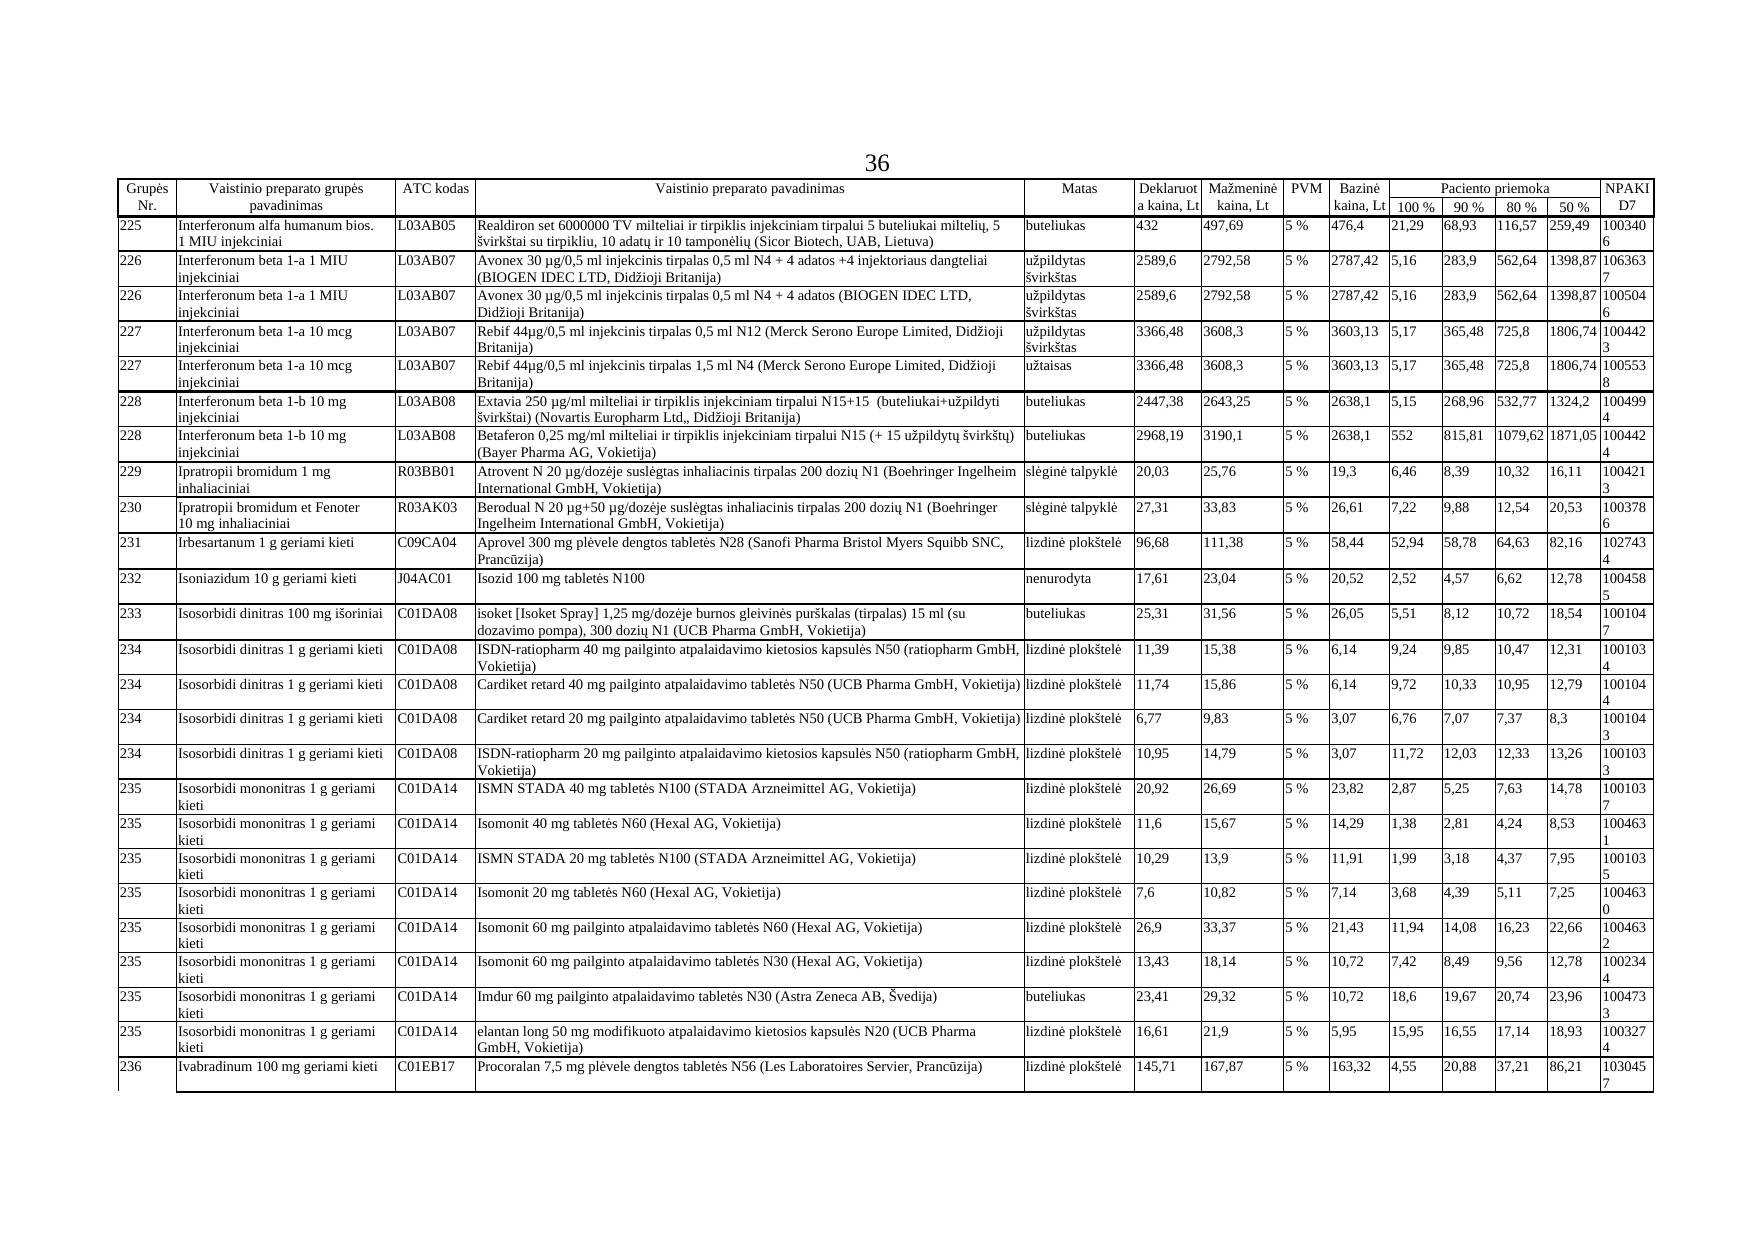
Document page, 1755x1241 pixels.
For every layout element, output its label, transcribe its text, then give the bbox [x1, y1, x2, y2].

table_cell 228 [119, 393, 176, 426]
table_cell Ivabradinum 100 mg geriami kieti [177, 1058, 395, 1091]
table_cell 4,39 [1443, 884, 1495, 917]
table_cell 5 % [1284, 393, 1329, 426]
table_cell Realdiron set 6000000 TV milteliai ir tirpiklis injekciniam tirpalui 5 buteliukai miltelių, 5 švirkštai su tirpikliu, 10 adatų ir 10 tamponėlių (Sicor Biotech, UAB, Lietuva) [476, 218, 1024, 250]
table_cell C01DA14 [396, 849, 475, 883]
table_cell 9,83 [1202, 710, 1283, 743]
table_cell 6,76 [1390, 710, 1442, 743]
table_cell 58,44 [1330, 534, 1389, 567]
table_cell 27,31 [1135, 498, 1201, 532]
table_cell Isosorbidi dinitras 1 g geriami kieti [177, 745, 395, 778]
table_cell 20,88 [1443, 1058, 1495, 1091]
table_cell 5 % [1284, 287, 1329, 320]
table_cell 2447,38 [1135, 393, 1201, 426]
table_cell 4,24 [1496, 815, 1547, 848]
table_cell 5 % [1284, 988, 1329, 1021]
table_cell 1,38 [1390, 815, 1442, 848]
table_cell 476,4 [1330, 218, 1389, 250]
table_cell 1079,62 [1496, 427, 1547, 461]
table_cell Rebif 44µg/0,5 ml injekcinis tirpalas 1,5 ml N4 (Merck Serono Europe Limited, Didžioji Britanija) [476, 357, 1024, 390]
table_header PVM [1284, 180, 1329, 215]
table_cell 9,85 [1443, 641, 1495, 674]
table_cell 19,3 [1330, 463, 1389, 496]
table_cell 20,03 [1135, 463, 1201, 496]
table_cell Interferonum beta 1-a 1 MIU injekciniai [177, 252, 395, 286]
table_header Bazinė kaina, Lt [1330, 180, 1389, 215]
table_cell 233 [119, 605, 176, 639]
table_cell 12,33 [1496, 745, 1547, 778]
table_cell C01DA08 [396, 745, 475, 778]
table_cell 11,74 [1135, 675, 1201, 709]
table_cell Irbesartanum 1 g geriami kieti [177, 534, 395, 567]
table_cell 111,38 [1202, 534, 1283, 567]
table_cell C01DA14 [396, 780, 475, 814]
table_cell 5 % [1284, 357, 1329, 390]
table_cell Interferonum beta 1-a 10 mcg injekciniai [177, 322, 395, 356]
table_cell 1005046 [1601, 287, 1653, 320]
table_cell 10,29 [1135, 849, 1201, 883]
table_cell 5,51 [1390, 605, 1442, 639]
table_cell 1398,87 [1548, 287, 1600, 320]
table_cell 9,88 [1443, 498, 1495, 532]
table_cell lizdinė plokštelė [1025, 953, 1134, 987]
table_cell 15,38 [1202, 641, 1283, 674]
table_cell 11,39 [1135, 641, 1201, 674]
table_cell 234 [119, 675, 176, 709]
table_cell 10,47 [1496, 641, 1547, 674]
table_cell Interferonum beta 1-b 10 mg injekciniai [177, 427, 395, 461]
table_cell 19,67 [1443, 988, 1495, 1021]
table_cell 14,78 [1548, 780, 1600, 814]
table_cell 21,9 [1202, 1022, 1283, 1056]
table_header NPAKID7 [1601, 180, 1653, 215]
table_cell 1001037 [1601, 780, 1653, 814]
table_cell Rebif 44µg/0,5 ml injekcinis tirpalas 0,5 ml N12 (Merck Serono Europe Limited, Didžioji Britanija) [476, 322, 1024, 356]
table_cell R03AK03 [396, 498, 475, 532]
table_cell Aprovel 300 mg plėvele dengtos tabletės N28 (Sanofi Pharma Bristol Myers Squibb SNC, Prancūzija) [476, 534, 1024, 567]
table_cell 7,25 [1548, 884, 1600, 917]
table_cell 5 % [1284, 322, 1329, 356]
table_cell 725,8 [1496, 357, 1547, 390]
table_cell 68,93 [1443, 218, 1495, 250]
table_cell 2638,1 [1330, 427, 1389, 461]
table_cell Isosorbidi dinitras 1 g geriami kieti [177, 641, 395, 674]
table_cell 268,96 [1443, 393, 1495, 426]
table_cell C01DA08 [396, 675, 475, 709]
table_cell buteliukas [1025, 988, 1134, 1021]
table_cell lizdinė plokštelė [1025, 641, 1134, 674]
table_cell 52,94 [1390, 534, 1442, 567]
table_cell buteliukas [1025, 393, 1134, 426]
table_cell 23,96 [1548, 988, 1600, 1021]
table_cell lizdinė plokštelė [1025, 849, 1134, 883]
table_cell 5 % [1284, 815, 1329, 848]
table_cell 7,6 [1135, 884, 1201, 917]
table_cell 18,93 [1548, 1022, 1600, 1056]
table_cell 1,99 [1390, 849, 1442, 883]
table_cell 1398,87 [1548, 252, 1600, 286]
table_cell 532,77 [1496, 393, 1547, 426]
table_cell 1004424 [1601, 427, 1653, 461]
table_cell 18,54 [1548, 605, 1600, 639]
table_cell 497,69 [1202, 218, 1283, 250]
table_cell 1004423 [1601, 322, 1653, 356]
table_cell 12,78 [1548, 953, 1600, 987]
table_cell lizdinė plokštelė [1025, 780, 1134, 814]
table_cell lizdinė plokštelė [1025, 675, 1134, 709]
table_cell 33,83 [1202, 498, 1283, 532]
table_cell 13,26 [1548, 745, 1600, 778]
table_cell ISDN-ratiopharm 20 mg pailginto atpalaidavimo kietosios kapsulės N50 (ratiopharm GmbH, Vokietija) [476, 745, 1024, 778]
table_cell 1003786 [1601, 498, 1653, 532]
table_cell 6,62 [1496, 570, 1547, 603]
table_cell 226 [119, 287, 176, 320]
table_cell isoket [Isoket Spray] 1,25 mg/dozėje burnos gleivinės purškalas (tirpalas) 15 ml (su dozavimo pompa), 300 dozių N1 (UCB Pharma GmbH, Vokietija) [476, 605, 1024, 639]
table_cell 1001047 [1601, 605, 1653, 639]
table_cell L03AB07 [396, 252, 475, 286]
table_cell 5 % [1284, 849, 1329, 883]
table_cell L03AB08 [396, 427, 475, 461]
table_cell 1004585 [1601, 570, 1653, 603]
table_cell 5,95 [1330, 1022, 1389, 1056]
table_cell 7,95 [1548, 849, 1600, 883]
table_cell 8,53 [1548, 815, 1600, 848]
table_cell buteliukas [1025, 427, 1134, 461]
table_cell 3,07 [1330, 745, 1389, 778]
table_cell 1004631 [1601, 815, 1653, 848]
table_cell 234 [119, 745, 176, 778]
table_cell nenurodyta [1025, 570, 1134, 603]
table_cell 283,9 [1443, 252, 1495, 286]
table_cell 17,61 [1135, 570, 1201, 603]
table_cell 365,48 [1443, 357, 1495, 390]
table_cell Isomonit 40 mg tabletės N60 (Hexal AG, Vokietija) [476, 815, 1024, 848]
table_cell Isomonit 60 mg pailginto atpalaidavimo tabletės N60 (Hexal AG, Vokietija) [476, 919, 1024, 952]
table_cell 3190,1 [1202, 427, 1283, 461]
table_cell 10,33 [1443, 675, 1495, 709]
table_cell 8,39 [1443, 463, 1495, 496]
table_cell 2787,42 [1330, 287, 1389, 320]
table_cell 2589,6 [1135, 287, 1201, 320]
table_cell 11,6 [1135, 815, 1201, 848]
table_cell 25,31 [1135, 605, 1201, 639]
table_cell 235 [119, 884, 176, 917]
table_cell 1806,74 [1548, 322, 1600, 356]
table_cell 2589,6 [1135, 252, 1201, 286]
table_cell 228 [119, 427, 176, 461]
table_cell 6,14 [1330, 675, 1389, 709]
table_cell 5,17 [1390, 322, 1442, 356]
table_cell Atrovent N 20 µg/dozėje suslėgtas inhaliacinis tirpalas 200 dozių N1 (Boehringer Ingelheim International GmbH, Vokietija) [476, 463, 1024, 496]
table_cell 5 % [1284, 605, 1329, 639]
table_cell 8,3 [1548, 710, 1600, 743]
table_cell 5 % [1284, 498, 1329, 532]
table_cell 21,29 [1390, 218, 1442, 250]
table_cell 2787,42 [1330, 252, 1389, 286]
table_cell 1001044 [1601, 675, 1653, 709]
table_cell C01DA14 [396, 1022, 475, 1056]
table_cell Avonex 30 µg/0,5 ml injekcinis tirpalas 0,5 ml N4 + 4 adatos +4 injektoriaus dangteliai (BIOGEN IDEC LTD, Didžioji Britanija) [476, 252, 1024, 286]
table_cell Isomonit 60 mg pailginto atpalaidavimo tabletės N30 (Hexal AG, Vokietija) [476, 953, 1024, 987]
table_cell 2643,25 [1202, 393, 1283, 426]
table_cell C01DA08 [396, 710, 475, 743]
table_cell lizdinė plokštelė [1025, 534, 1134, 567]
table_cell lizdinė plokštelė [1025, 710, 1134, 743]
table_cell L03AB07 [396, 322, 475, 356]
table_cell 236 [119, 1058, 176, 1091]
table_cell 2968,19 [1135, 427, 1201, 461]
table_cell C01DA14 [396, 919, 475, 952]
table_cell 7,07 [1443, 710, 1495, 743]
table_cell Isozid 100 mg tabletės N100 [476, 570, 1024, 603]
table_cell L03AB08 [396, 393, 475, 426]
table_cell 12,03 [1443, 745, 1495, 778]
table_cell 234 [119, 641, 176, 674]
table_cell 26,61 [1330, 498, 1389, 532]
table_cell 1001033 [1601, 745, 1653, 778]
table_cell 7,14 [1330, 884, 1389, 917]
table_cell Imdur 60 mg pailginto atpalaidavimo tabletės N30 (Astra Zeneca AB, Švedija) [476, 988, 1024, 1021]
table_cell lizdinė plokštelė [1025, 919, 1134, 952]
table_cell C01DA08 [396, 605, 475, 639]
table_cell Berodual N 20 µg+50 µg/dozėje suslėgtas inhaliacinis tirpalas 200 dozių N1 (Boehringer Ingelheim International GmbH, Vokietija) [476, 498, 1024, 532]
table_cell 234 [119, 710, 176, 743]
table_cell 3366,48 [1135, 322, 1201, 356]
table_cell 432 [1135, 218, 1201, 250]
table_cell 235 [119, 815, 176, 848]
table_cell slėginė talpyklė [1025, 463, 1134, 496]
table_cell Interferonum beta 1-a 1 MIU injekciniai [177, 287, 395, 320]
table_cell 8,49 [1443, 953, 1495, 987]
table_cell 5 % [1284, 710, 1329, 743]
table_cell 226 [119, 252, 176, 286]
table_cell 235 [119, 1022, 176, 1056]
table_cell 90 % [1443, 198, 1495, 215]
table_cell 10,32 [1496, 463, 1547, 496]
table_cell 227 [119, 322, 176, 356]
table_cell 5 % [1284, 745, 1329, 778]
table_cell Isosorbidi mononitras 1 g geriami kieti [177, 780, 395, 814]
table_cell C09CA04 [396, 534, 475, 567]
table_cell 5 % [1284, 884, 1329, 917]
table_cell 235 [119, 849, 176, 883]
table_header ATC kodas [396, 180, 475, 215]
table_cell C01DA14 [396, 815, 475, 848]
table_cell 229 [119, 463, 176, 496]
table_cell 21,43 [1330, 919, 1389, 952]
table_cell lizdinė plokštelė [1025, 1058, 1134, 1091]
table_cell 8,12 [1443, 605, 1495, 639]
table_cell C01DA14 [396, 884, 475, 917]
table_cell 227 [119, 357, 176, 390]
table_cell J04AC01 [396, 570, 475, 603]
table_cell 7,22 [1390, 498, 1442, 532]
table_cell 12,79 [1548, 675, 1600, 709]
table_cell 365,48 [1443, 322, 1495, 356]
table_cell 5,11 [1496, 884, 1547, 917]
table_cell 14,29 [1330, 815, 1389, 848]
table_cell C01EB17 [396, 1058, 475, 1091]
table_cell Isosorbidi dinitras 100 mg išoriniai [177, 605, 395, 639]
table_cell 230 [119, 497, 176, 532]
table_cell L03AB05 [396, 218, 475, 250]
table_cell 96,68 [1135, 534, 1201, 567]
table_cell 10,72 [1496, 605, 1547, 639]
table_cell Procoralan 7,5 mg plėvele dengtos tabletės N56 (Les Laboratoires Servier, Prancūzija) [476, 1058, 1024, 1091]
table_cell 1001043 [1601, 710, 1653, 743]
table_cell 33,37 [1202, 919, 1283, 952]
table_cell 82,16 [1548, 534, 1600, 567]
table_cell 13,9 [1202, 849, 1283, 883]
table_cell 5,16 [1390, 252, 1442, 286]
table_cell 5 % [1284, 570, 1329, 603]
table_cell 1004994 [1601, 393, 1653, 426]
table_cell 1005538 [1601, 357, 1653, 390]
table_cell 2,81 [1443, 815, 1495, 848]
table_cell Isosorbidi dinitras 1 g geriami kieti [177, 675, 395, 709]
table_cell 11,91 [1330, 849, 1389, 883]
table_cell 1324,2 [1548, 393, 1600, 426]
table_cell 2792,58 [1202, 287, 1283, 320]
table_cell 18,6 [1390, 988, 1442, 1021]
table_cell 1004213 [1601, 463, 1653, 496]
table_cell 26,05 [1330, 605, 1389, 639]
table_cell ISMN STADA 40 mg tabletės N100 (STADA Arzneimittel AG, Vokietija) [476, 780, 1024, 814]
table_cell 1027434 [1601, 534, 1653, 567]
table_cell 12,78 [1548, 570, 1600, 603]
table_cell 22,66 [1548, 919, 1600, 952]
table_cell lizdinė plokštelė [1025, 745, 1134, 778]
table_cell 4,57 [1443, 570, 1495, 603]
table_cell 7,37 [1496, 710, 1547, 743]
table_cell C01DA08 [396, 641, 475, 674]
table_cell 235 [119, 919, 176, 952]
table_cell 145,71 [1135, 1058, 1201, 1091]
table_cell 5,17 [1390, 357, 1442, 390]
table_cell Isomonit 20 mg tabletės N60 (Hexal AG, Vokietija) [476, 884, 1024, 917]
table_cell slėginė talpyklė [1025, 498, 1134, 532]
table_cell 15,86 [1202, 675, 1283, 709]
table_cell užpildytas švirkštas [1025, 322, 1134, 356]
table_cell užpildytas švirkštas [1025, 252, 1134, 286]
table_cell 235 [119, 988, 176, 1021]
table_cell 815,81 [1443, 427, 1495, 461]
table_cell 167,87 [1202, 1058, 1283, 1091]
table_cell 5 % [1284, 641, 1329, 674]
table_cell 10,72 [1330, 953, 1389, 987]
table_cell Avonex 30 µg/0,5 ml injekcinis tirpalas 0,5 ml N4 + 4 adatos (BIOGEN IDEC LTD, Didžioji Britanija) [476, 287, 1024, 320]
table_cell 1063637 [1601, 252, 1653, 286]
table_header Vaistinio preparato grupės pavadinimas [177, 180, 395, 215]
table_cell Isoniazidum 10 g geriami kieti [177, 570, 395, 603]
table_cell 23,82 [1330, 780, 1389, 814]
table_cell C01DA14 [396, 988, 475, 1021]
table_cell 37,21 [1496, 1058, 1547, 1091]
table_cell 3366,48 [1135, 357, 1201, 390]
table_cell 552 [1390, 427, 1442, 461]
table_cell Cardiket retard 20 mg pailginto atpalaidavimo tabletės N50 (UCB Pharma GmbH, Vokietija) [476, 710, 1024, 743]
table_cell Extavia 250 µg/ml milteliai ir tirpiklis injekciniam tirpalui N15+15 (buteliukai+užpildyti švirkštai) (Novartis Europharm Ltd„ Didžioji Britanija) [476, 393, 1024, 426]
table_cell Interferonum beta 1-b 10 mg injekciniai [177, 393, 395, 426]
table_cell 232 [119, 570, 176, 603]
table_cell 5 % [1284, 252, 1329, 286]
table_header Grupės Nr. [119, 180, 176, 215]
table_cell Ipratropii bromidum 1 mg inhaliaciniai [177, 463, 395, 496]
table_cell 5 % [1284, 780, 1329, 814]
table_cell 1003274 [1601, 1022, 1653, 1056]
table_cell užtaisas [1025, 357, 1134, 390]
table_cell 1001035 [1601, 849, 1653, 883]
table_cell 9,24 [1390, 641, 1442, 674]
table_cell 11,72 [1390, 745, 1442, 778]
table_cell Isosorbidi mononitras 1 g geriami kieti [177, 919, 395, 952]
table_cell 20,52 [1330, 570, 1389, 603]
table_cell 3,07 [1330, 710, 1389, 743]
table_cell 16,55 [1443, 1022, 1495, 1056]
table_cell 23,41 [1135, 988, 1201, 1021]
table_cell 4,55 [1390, 1058, 1442, 1091]
table_cell 10,72 [1330, 988, 1389, 1021]
table_cell 562,64 [1496, 287, 1547, 320]
table_cell 86,21 [1548, 1058, 1600, 1091]
table_cell 20,74 [1496, 988, 1547, 1021]
table_cell 259,49 [1548, 218, 1600, 250]
table_header Deklaruota kaina, Lt [1135, 180, 1201, 215]
table_cell 15,67 [1202, 815, 1283, 848]
table_cell 25,76 [1202, 463, 1283, 496]
table_cell Isosorbidi mononitras 1 g geriami kieti [177, 884, 395, 917]
table_cell 5,15 [1390, 393, 1442, 426]
table_cell 5 % [1284, 953, 1329, 987]
table_cell buteliukas [1025, 605, 1134, 639]
table_cell 5 % [1284, 218, 1329, 250]
table_cell 1806,74 [1548, 357, 1600, 390]
table_cell 283,9 [1443, 287, 1495, 320]
table_cell 10,95 [1135, 745, 1201, 778]
table_cell 31,56 [1202, 605, 1283, 639]
table_cell 1004733 [1601, 988, 1653, 1021]
table_cell 3603,13 [1330, 322, 1389, 356]
table_cell 235 [119, 953, 176, 987]
table_cell Interferonum beta 1-a 10 mcg injekciniai [177, 357, 395, 390]
table_cell Betaferon 0,25 mg/ml milteliai ir tirpiklis injekciniam tirpalui N15 (+ 15 užpildytų švirkštų) (Bayer Pharma AG, Vokietija) [476, 427, 1024, 461]
table_cell ISMN STADA 20 mg tabletės N100 (STADA Arzneimittel AG, Vokietija) [476, 849, 1024, 883]
table_cell 3,18 [1443, 849, 1495, 883]
table_cell 5 % [1284, 427, 1329, 461]
table_cell 116,57 [1496, 218, 1547, 250]
table_cell 1002344 [1601, 953, 1653, 987]
table_cell 16,11 [1548, 463, 1600, 496]
table_cell 5 % [1284, 1058, 1329, 1091]
table_cell 1030457 [1601, 1058, 1653, 1091]
table_cell 18,14 [1202, 953, 1283, 987]
table_cell 12,31 [1548, 641, 1600, 674]
table_cell 64,63 [1496, 534, 1547, 567]
table_cell 9,56 [1496, 953, 1547, 987]
table_cell Isosorbidi mononitras 1 g geriami kieti [177, 953, 395, 987]
table_cell 10,82 [1202, 884, 1283, 917]
table_cell 16,23 [1496, 919, 1547, 952]
table_cell 5,16 [1390, 287, 1442, 320]
table_cell 20,53 [1548, 498, 1600, 532]
table_cell 1001034 [1601, 641, 1653, 674]
table_cell 14,08 [1443, 919, 1495, 952]
table_cell Ipratropii bromidum et Fenoter 10 mg inhaliaciniai [177, 498, 395, 532]
table_cell L03AB07 [396, 287, 475, 320]
table_cell 6,77 [1135, 710, 1201, 743]
table_cell 6,46 [1390, 463, 1442, 496]
table_cell užpildytas švirkštas [1025, 287, 1134, 320]
table_cell 1003406 [1601, 218, 1653, 250]
table_cell 5,25 [1443, 780, 1495, 814]
table_cell Isosorbidi mononitras 1 g geriami kieti [177, 815, 395, 848]
table_cell Interferonum alfa humanum bios. 1 MIU injekciniai [177, 218, 395, 250]
table_cell Isosorbidi mononitras 1 g geriami kieti [177, 1022, 395, 1056]
table_cell 4,37 [1496, 849, 1547, 883]
table_cell 5 % [1284, 1022, 1329, 1056]
table_cell 9,72 [1390, 675, 1442, 709]
table_cell 2,87 [1390, 780, 1442, 814]
table_cell Isosorbidi mononitras 1 g geriami kieti [177, 988, 395, 1021]
table_cell 1871,05 [1548, 427, 1600, 461]
table_cell 2638,1 [1330, 393, 1389, 426]
table_cell 3608,3 [1202, 322, 1283, 356]
table_cell lizdinė plokštelė [1025, 815, 1134, 848]
table_cell 100 % [1390, 198, 1442, 215]
table_cell 725,8 [1496, 322, 1547, 356]
table_cell 50 % [1548, 198, 1600, 215]
table_cell 80 % [1496, 198, 1547, 215]
table_cell 6,14 [1330, 641, 1389, 674]
table_cell 20,92 [1135, 780, 1201, 814]
table_cell 163,32 [1330, 1058, 1389, 1091]
table_cell 5 % [1284, 534, 1329, 567]
table_cell 225 [119, 218, 176, 250]
table_header Matas [1025, 180, 1134, 215]
table_cell Cardiket retard 40 mg pailginto atpalaidavimo tabletės N50 (UCB Pharma GmbH, Vokietija) [476, 675, 1024, 709]
table_cell lizdinė plokštelė [1025, 884, 1134, 917]
table_cell 15,95 [1390, 1022, 1442, 1056]
table_cell 23,04 [1202, 570, 1283, 603]
table_cell 26,69 [1202, 780, 1283, 814]
table_cell 562,64 [1496, 252, 1547, 286]
table_cell 3608,3 [1202, 357, 1283, 390]
table_cell 10,95 [1496, 675, 1547, 709]
table_cell 5 % [1284, 919, 1329, 952]
table_header Paciento priemoka [1390, 180, 1600, 197]
table_cell 1004632 [1601, 919, 1653, 952]
table_cell 3603,13 [1330, 357, 1389, 390]
table_cell 17,14 [1496, 1022, 1547, 1056]
table_cell 5 % [1284, 463, 1329, 496]
table_cell L03AB07 [396, 357, 475, 390]
table_cell 29,32 [1202, 988, 1283, 1021]
table_header Vaistinio preparato pavadinimas [476, 180, 1024, 215]
table_cell 26,9 [1135, 919, 1201, 952]
table_cell 14,79 [1202, 745, 1283, 778]
table_header Mažmeninė kaina, Lt [1202, 180, 1283, 215]
table_cell lizdinė plokštelė [1025, 1022, 1134, 1056]
table_cell 3,68 [1390, 884, 1442, 917]
table_cell 235 [119, 780, 176, 814]
table_cell 231 [119, 534, 176, 567]
table_cell Isosorbidi dinitras 1 g geriami kieti [177, 710, 395, 743]
table_cell Isosorbidi mononitras 1 g geriami kieti [177, 849, 395, 883]
table_cell ISDN-ratiopharm 40 mg pailginto atpalaidavimo kietosios kapsulės N50 (ratiopharm GmbH, Vokietija) [476, 641, 1024, 674]
table_cell 11,94 [1390, 919, 1442, 952]
table_cell 2792,58 [1202, 252, 1283, 286]
table_cell 16,61 [1135, 1022, 1201, 1056]
table_cell 7,63 [1496, 780, 1547, 814]
table_cell C01DA14 [396, 953, 475, 987]
table_cell 7,42 [1390, 953, 1442, 987]
table_cell R03BB01 [396, 463, 475, 496]
table_cell 58,78 [1443, 534, 1495, 567]
table_cell 12,54 [1496, 498, 1547, 532]
table_cell 1004630 [1601, 884, 1653, 917]
table_cell 13,43 [1135, 953, 1201, 987]
table_cell buteliukas [1025, 218, 1134, 250]
table_cell elantan long 50 mg modifikuoto atpalaidavimo kietosios kapsulės N20 (UCB Pharma GmbH, Vokietija) [476, 1022, 1024, 1056]
table_cell 5 % [1284, 675, 1329, 709]
table_cell 2,52 [1390, 570, 1442, 603]
